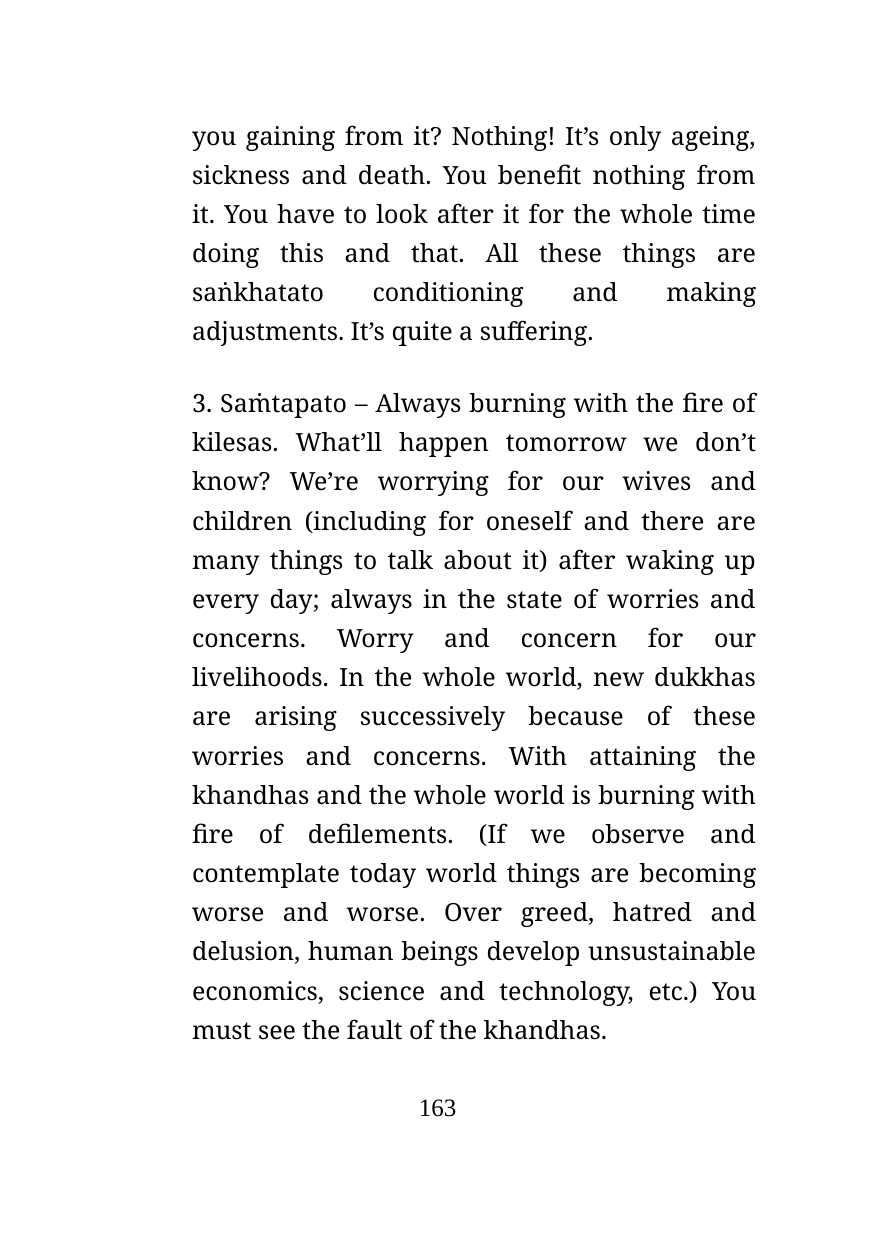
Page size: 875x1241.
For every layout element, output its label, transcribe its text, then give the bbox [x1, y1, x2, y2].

list Saṁtapato – Always burning with the fire of kilesas. What’ll happen tomorrow we don’t know? We’re worrying for our wives and children (including for oneself and there are many things to talk about it) after waking up every day; always in the state of worries and concerns. Worry and concern for our livelihoods. In the whole world, new dukkhas are arising successively because of these worries and concerns. With attaining the khandhas and the whole world is burning with fire of defilements. (If we observe and contemplate today world things are becoming worse and worse. Over greed, hatred and delusion, human beings develop unsustainable economics, science and technology, etc.) You must see the fault of the khandhas. [118, 386, 756, 1046]
list you gaining from it? Nothing! It’s only ageing, sickness and death. You benefit nothing from it. You have to look after it for the whole time doing this and that. All these things are saṅkhatato conditioning and making adjustments. It’s quite a suffering. [118, 118, 756, 348]
